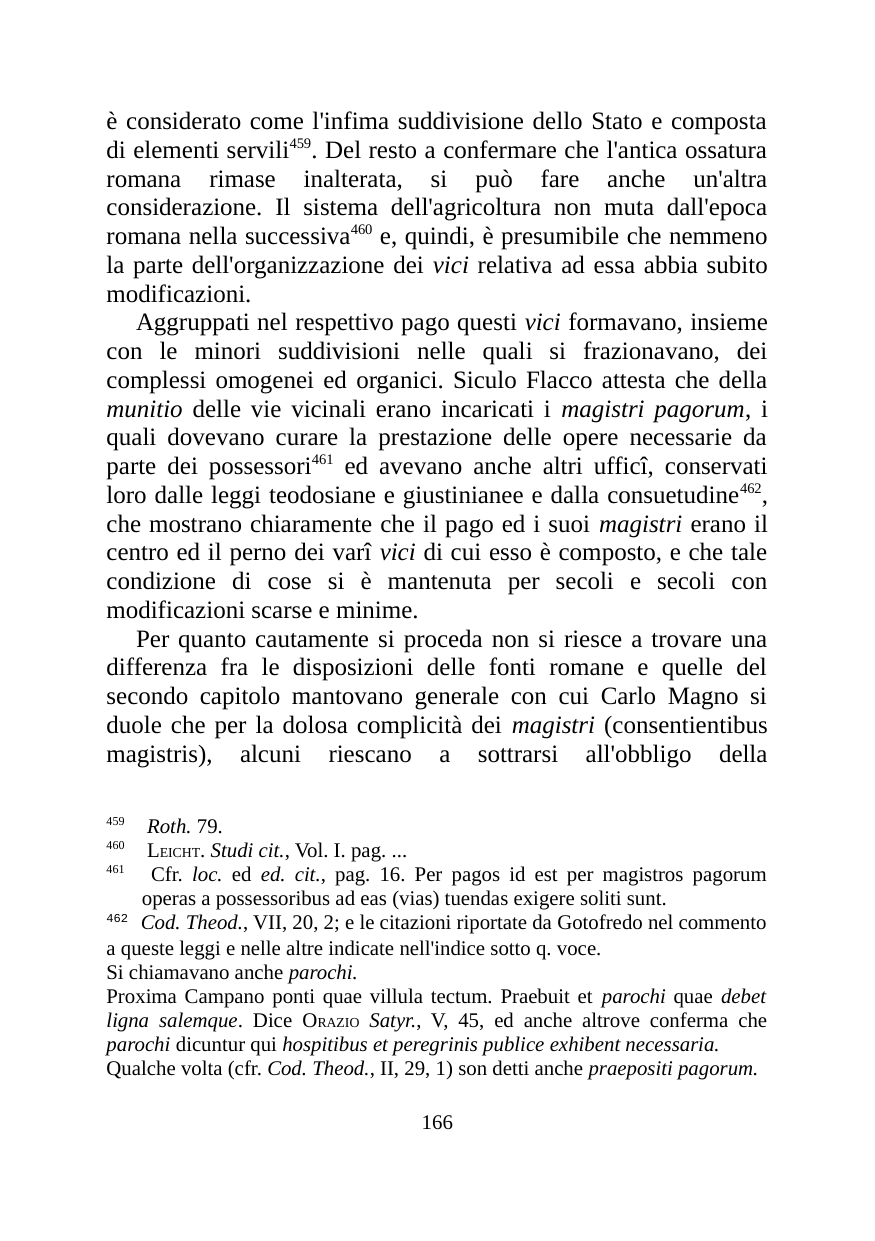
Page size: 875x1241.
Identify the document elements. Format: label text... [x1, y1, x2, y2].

text Roth. 79. [106, 814, 768, 838]
text Per quanto cautamente si proceda non si riesce a trovare una differenza fra le disposizioni delle fonti romane e quelle del secondo capitolo mantovano generale con cui Carlo Magno si duole che per la dolosa complicità dei magistri (consentientibus magistris), alcuni riescano a sottrarsi all'obbligo della [106, 624, 768, 767]
text Qualche volta (cfr. Cod. Theod., II, 29, 1) son detti anche praepositi pagorum. [106, 1056, 768, 1080]
text è considerato come l'infima suddivisione dello Stato e composta di elementi servili. Del resto a confermare che l'antica ossatura romana rimase inalterata, si può fare anche un'altra considerazione. Il sistema dell'agricoltura non muta dall'epoca romana nella successiva e, quindi, è presumibile che nemmeno la parte dell'organizzazione dei vici relativa ad essa abbia subito modificazioni. [106, 106, 768, 307]
text Cod. Theod., VII, 20, 2; e le citazioni riportate da Gotofredo nel commento a queste leggi e nelle altre indicate nell'indice sotto q. voce. [106, 910, 768, 960]
text Aggruppati nel respettivo pago questi vici formavano, insieme con le minori suddivisioni nelle quali si frazionavano, dei complessi omogenei ed organici. Siculo Flacco attesta che della munitio delle vie vicinali erano incaricati i magistri pagorum, i quali dovevano curare la prestazione delle opere necessarie da parte dei possessori ed avevano anche altri ufficî, conservati loro dalle leggi teodosiane e giustinianee e dalla consuetudine, che mostrano chiaramente che il pago ed i suoi magistri erano il centro ed il perno dei varî vici di cui esso è composto, e che tale condizione di cose si è mantenuta per secoli e secoli con modificazioni scarse e minime. [106, 307, 768, 624]
text Proxima Campano ponti quae villula tectum. Praebuit et parochi quae debet ligna salemque. Dice Orazio Satyr., V, 45, ed anche altrove conferma che parochi dicuntur qui hospitibus et peregrinis publice exhibent necessaria. [106, 984, 768, 1056]
text Si chiamavano anche parochi. [106, 960, 768, 984]
text Leicht. Studi cit., Vol. I. pag. ... [106, 838, 768, 862]
text Cfr. loc. ed ed. cit., pag. 16. Per pagos id est per magistros pagorum operas a possessoribus ad eas (vias) tuendas exigere soliti sunt. [106, 862, 768, 910]
